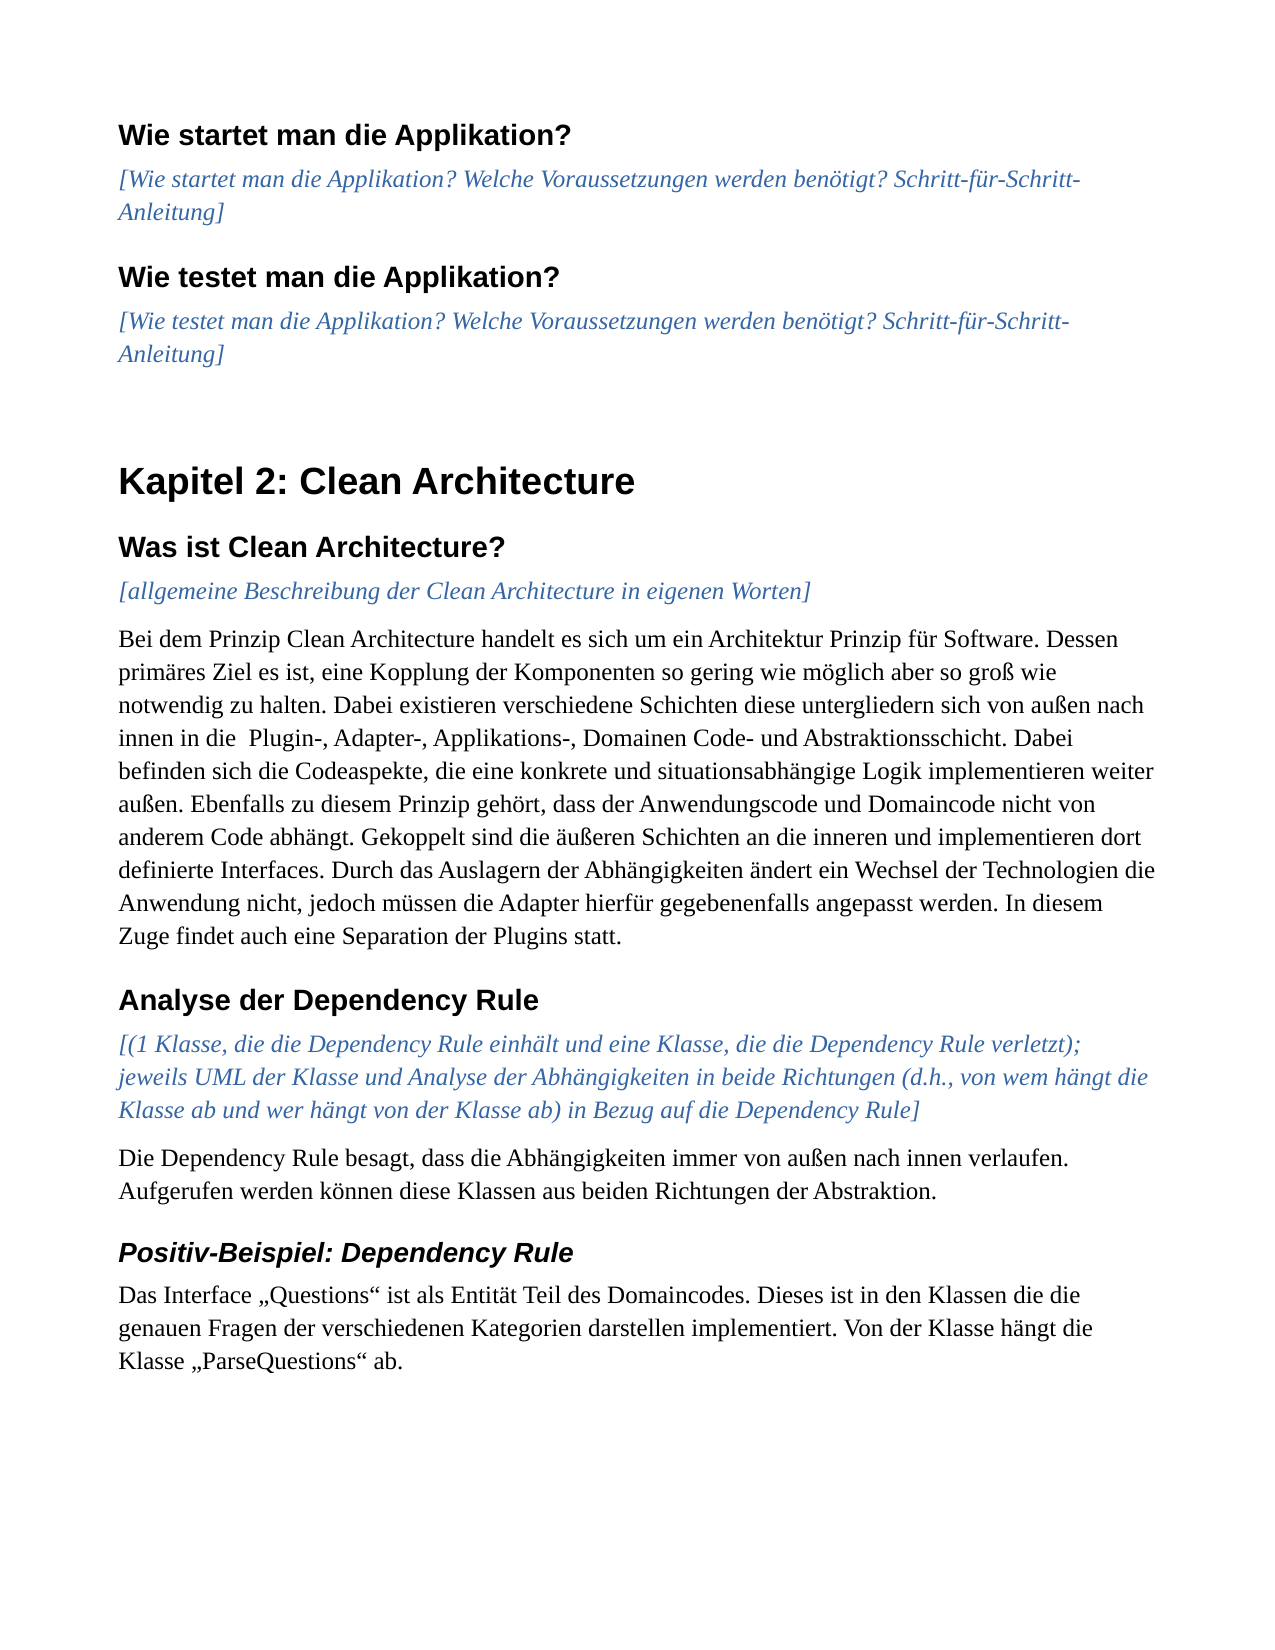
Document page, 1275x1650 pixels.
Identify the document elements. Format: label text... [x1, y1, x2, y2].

text Bei dem Prinzip Clean Architecture handelt es sich um ein Architektur Prinzip für Software. Dessen primäres Ziel es ist, eine Kopplung der Komponenten so gering wie möglich aber so groß wie notwendig zu halten. Dabei existieren verschiedene Schichten diese untergliedern sich von außen nach innen in die Plugin-, Adapter-, Applikations-, Domainen Code- und Abstraktionsschicht. Dabei befinden sich die Codeaspekte, die eine konkrete und situationsabhängige Logik implementieren weiter außen. Ebenfalls zu diesem Prinzip gehört, dass der Anwendungscode und Domaincode nicht von anderem Code abhängt. Gekoppelt sind die äußeren Schichten an die inneren und implementieren dort definierte Interfaces. Durch das Auslagern der Abhängigkeiten ändert ein Wechsel der Technologien die Anwendung nicht, jedoch müssen die Adapter hierfür gegebenenfalls angepasst werden. In diesem Zuge findet auch eine Separation der Plugins statt. [118, 624, 1157, 949]
subtitle Kapitel 2: Clean Architecture [118, 459, 1157, 503]
text [Wie startet man die Applikation? Welche Voraussetzungen werden benötigt? Schritt-für-Schritt-Anleitung] [118, 164, 1157, 226]
text Das Interface „Questions“ ist als Entität Teil des Domaincodes. Dieses ist in den Klassen die die genauen Fragen der verschiedenen Kategorien darstellen implementiert. Von der Klasse hängt die Klasse „ParseQuestions“ ab. [118, 1280, 1157, 1375]
text [(1 Klasse, die die Dependency Rule einhält und eine Klasse, die die Dependency Rule verletzt); jeweils UML der Klasse und Analyse der Abhängigkeiten in beide Richtungen (d.h., von wem hängt die Klasse ab und wer hängt von der Klasse ab) in Bezug auf die Dependency Rule] [118, 1029, 1157, 1124]
subtitle Wie startet man die Applikation? [118, 118, 1157, 152]
subtitle Wie testet man die Applikation? [118, 259, 1157, 293]
text [Wie testet man die Applikation? Welche Voraussetzungen werden benötigt? Schritt-für-Schritt-Anleitung] [118, 306, 1157, 368]
text Die Dependency Rule besagt, dass die Abhängigkeiten immer von außen nach innen verlaufen. Aufgerufen werden können diese Klassen aus beiden Richtungen der Abstraktion. [118, 1143, 1157, 1205]
subtitle Was ist Clean Architecture? [118, 530, 1157, 563]
text [allgemeine Beschreibung der Clean Architecture in eigenen Worten] [118, 576, 1157, 605]
subtitle Analyse der Dependency Rule [118, 983, 1157, 1017]
subtitle Positiv-Beispiel: Dependency Rule [118, 1236, 1157, 1268]
